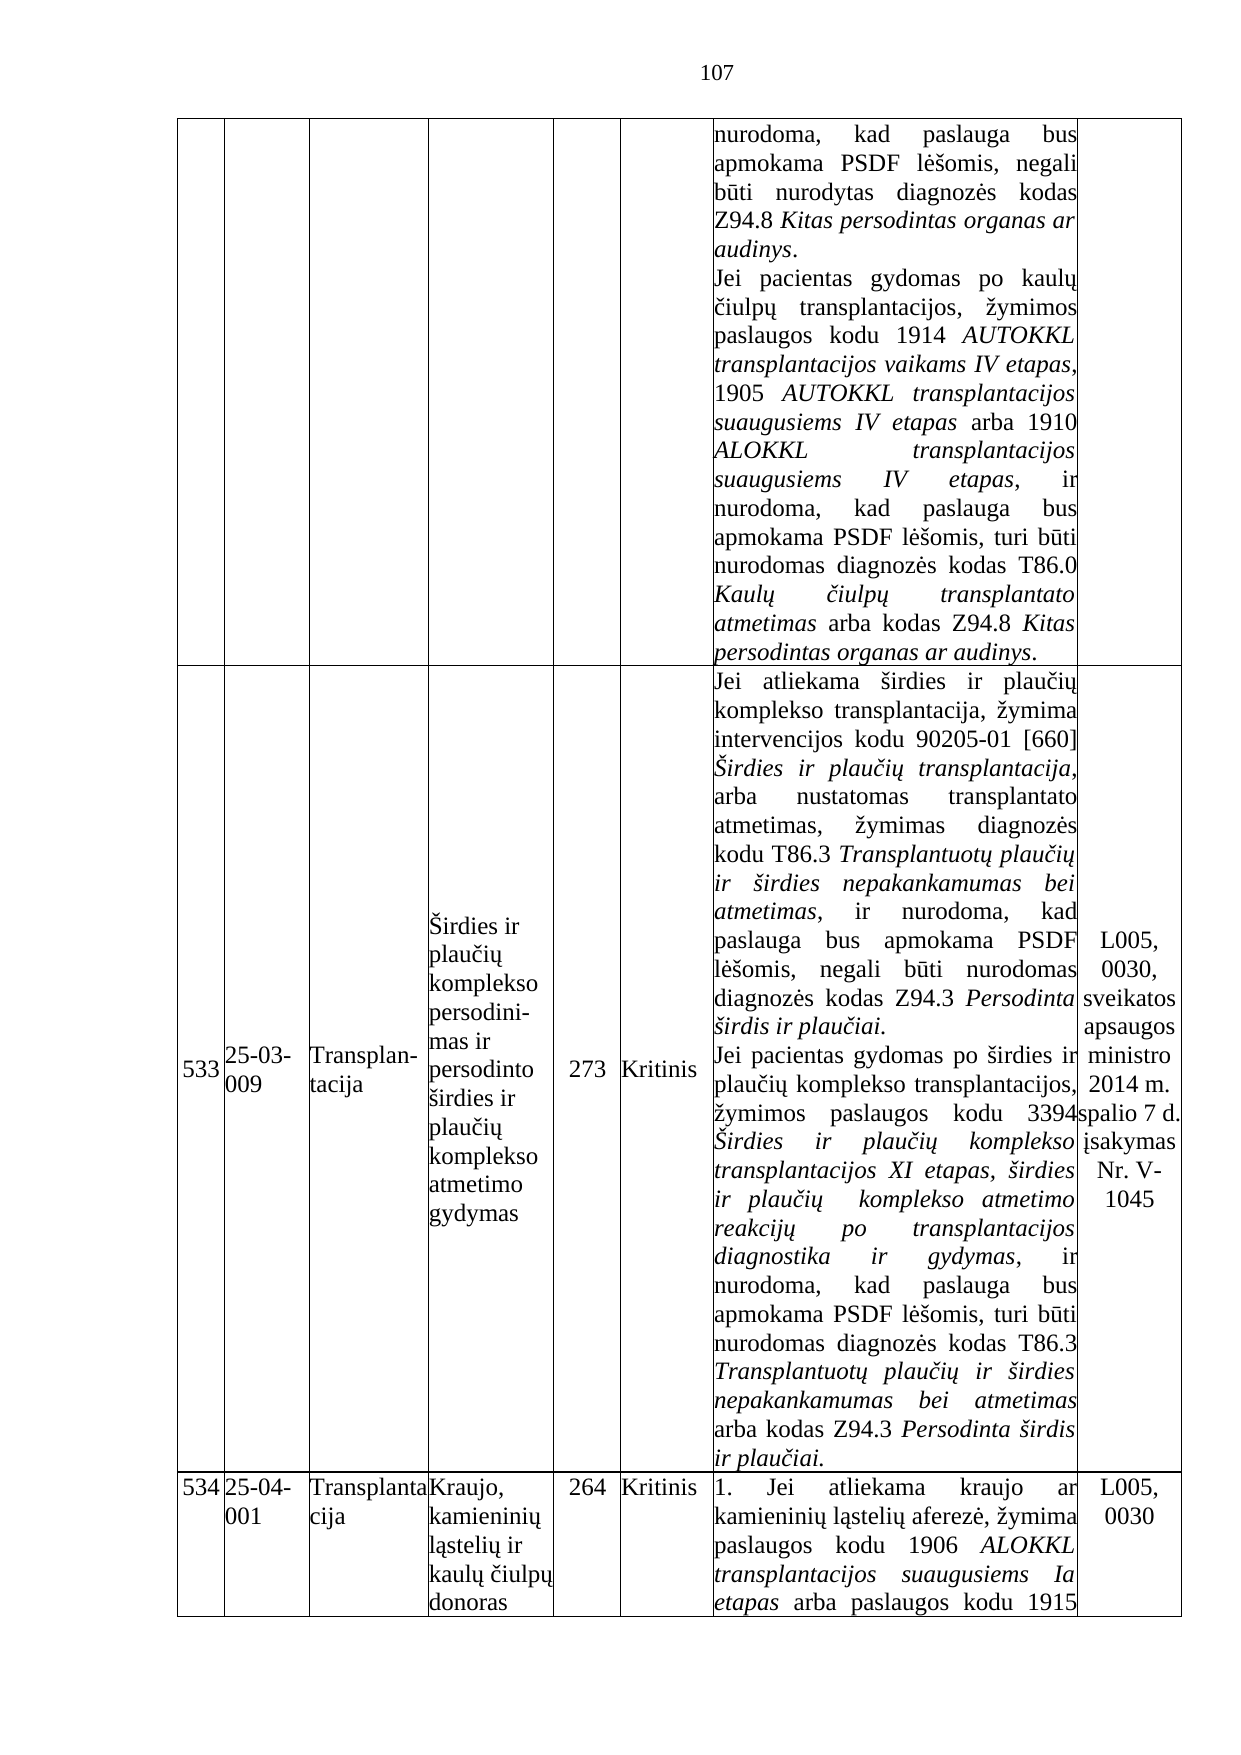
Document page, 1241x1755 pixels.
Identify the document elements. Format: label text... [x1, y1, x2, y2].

table_cell [178, 119, 224, 665]
table_cell L005, 0030, sveikatos apsaugos ministro 2014 m. spalio 7 d. įsakymas Nr. V-1045 [1078, 666, 1181, 1471]
table_cell 264 [554, 1473, 620, 1616]
table_cell Jei atliekama širdies ir plaučių komplekso transplantacija, žymima intervencijos kodu 90205-01 [660] Širdies ir plaučių transplantacija, arba nustatomas transplantato atmetimas, žymimas diagnozės kodu T86.3 Transplantuotų plaučių ir širdies nepakankamumas bei atmetimas, ir nurodoma, kad paslauga bus apmokama PSDF lėšomis, negali būti nurodomas diagnozės kodas Z94.3 Persodinta širdis ir plaučiai. Jei pacientas gydomas po širdies ir plaučių komplekso transplantacijos, žymimos paslaugos kodu 3394 Širdies ir plaučių komplekso transplantacijos XI etapas, širdies ir plaučių komplekso atmetimo reakcijų po transplantacijos diagnostika ir gydymas, ir nurodoma, kad paslauga bus apmokama PSDF lėšomis, turi būti nurodomas diagnozės kodas T86.3 Transplantuotų plaučių ir širdies nepakankamumas bei atmetimas arba kodas Z94.3 Persodinta širdis ir plaučiai. [714, 666, 1077, 1471]
table_cell [1078, 119, 1181, 665]
table_cell 273 [554, 666, 620, 1471]
table_cell [429, 119, 553, 665]
table_cell Transplantacija [310, 1473, 428, 1616]
table_cell Širdies ir plaučių komplekso persodini-mas ir persodinto širdies ir plaučių komplekso atmetimo gydymas [429, 666, 553, 1471]
table_cell Transplan-tacija [310, 666, 428, 1471]
table_cell [621, 119, 713, 665]
table_cell [310, 119, 428, 665]
table_cell [225, 119, 309, 665]
table_cell Kritinis [621, 666, 713, 1471]
table_cell Kritinis [621, 1473, 713, 1616]
table_cell nurodoma, kad paslauga bus apmokama PSDF lėšomis, negali būti nurodytas diagnozės kodas Z94.8 Kitas persodintas organas ar audinys. Jei pacientas gydomas po kaulų čiulpų transplantacijos, žymimos paslaugos kodu 1914 AUTOKKL transplantacijos vaikams IV etapas, 1905 AUTOKKL transplantacijos suaugusiems IV etapas arba 1910 ALOKKL transplantacijos suaugusiems IV etapas, ir nurodoma, kad paslauga bus apmokama PSDF lėšomis, turi būti nurodomas diagnozės kodas T86.0 Kaulų čiulpų transplantato atmetimas arba kodas Z94.8 Kitas persodintas organas ar audinys. [714, 119, 1077, 665]
table_cell 1. Jei atliekama kraujo ar kamieninių ląstelių aferezė, žymima paslaugos kodu 1906 ALOKKL transplantacijos suaugusiems Ia etapas arba paslaugos kodu 1915 [714, 1473, 1077, 1616]
table_cell 534 [178, 1473, 224, 1616]
table_cell 25-04-001 [225, 1473, 309, 1616]
table_cell [554, 119, 620, 665]
table_cell 533 [178, 666, 224, 1471]
table_cell L005, 0030 [1078, 1473, 1181, 1616]
table_cell 25-03-009 [225, 666, 309, 1471]
table_cell Kraujo, kamieninių ląstelių ir kaulų čiulpų donoras [429, 1473, 553, 1616]
